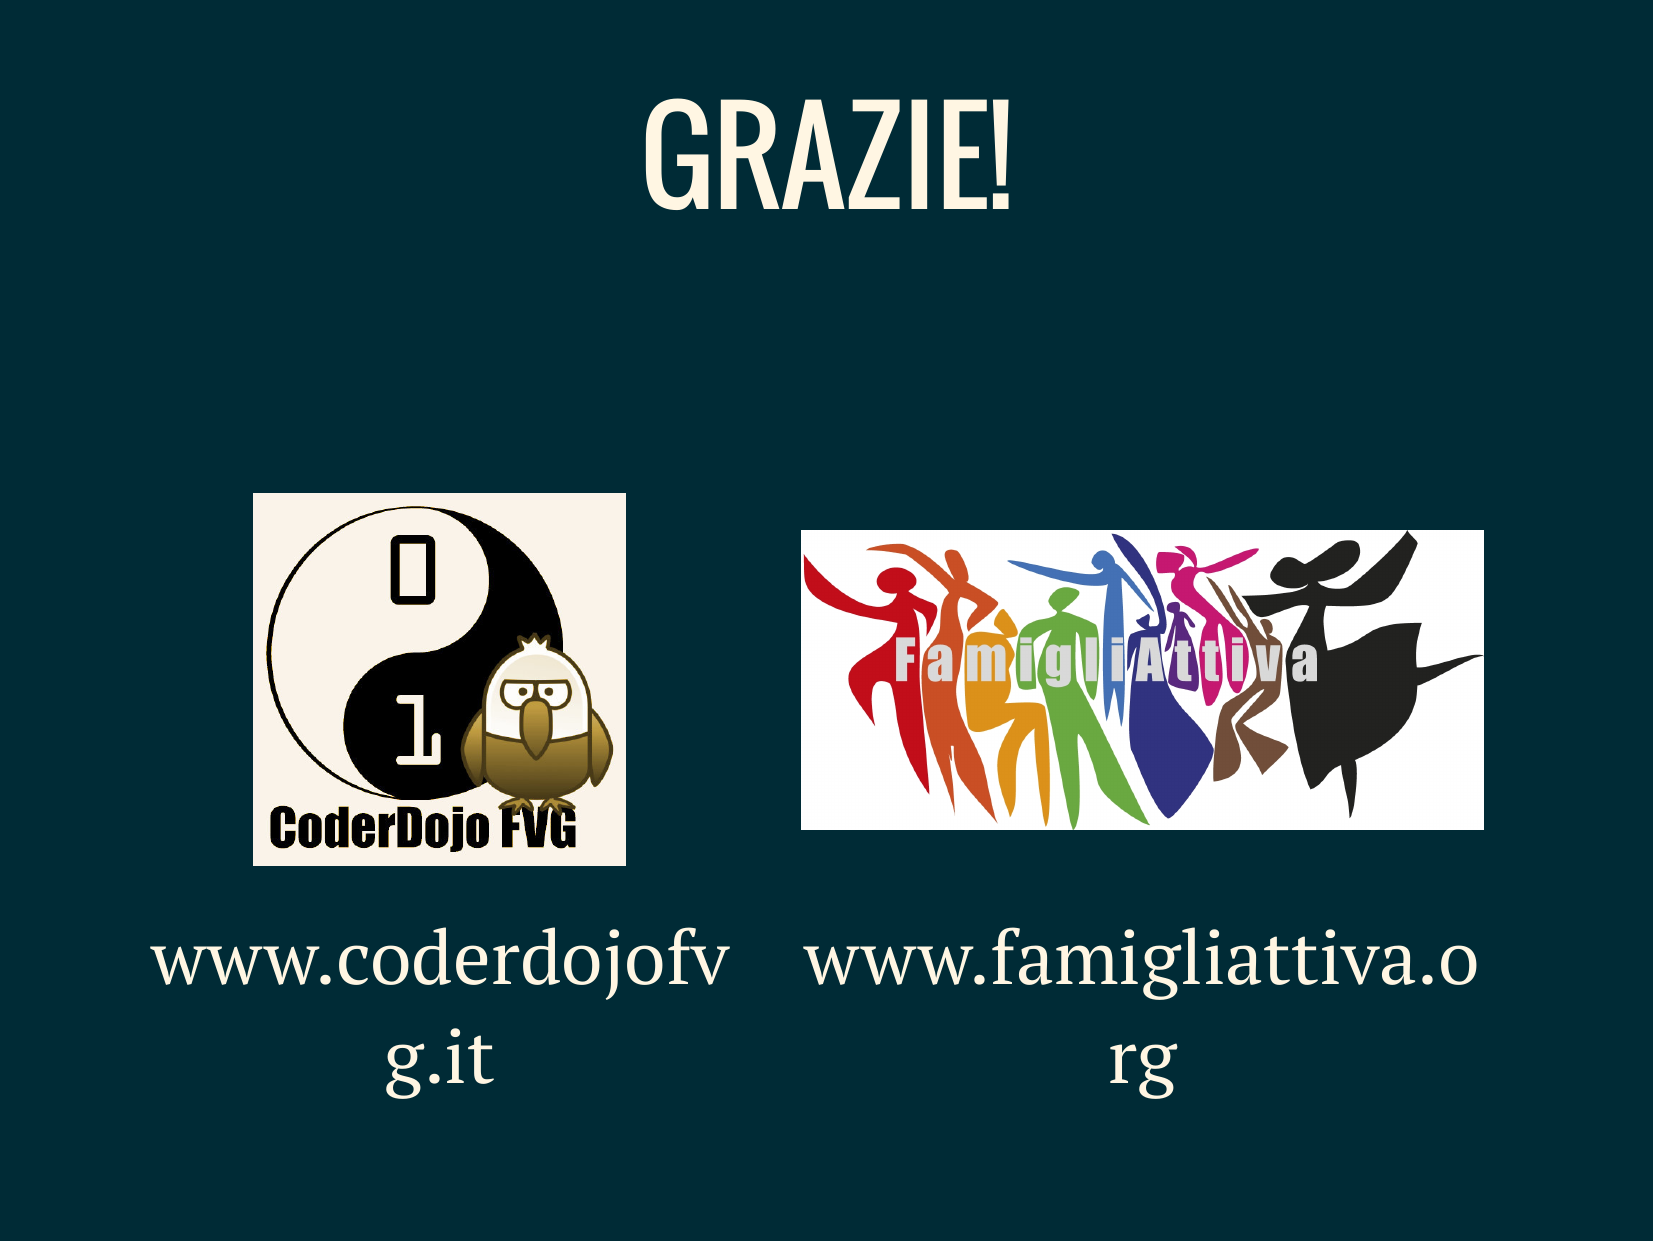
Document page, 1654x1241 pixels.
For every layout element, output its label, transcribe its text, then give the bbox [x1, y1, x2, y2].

picture [802, 531, 1483, 829]
picture [254, 494, 625, 865]
title Grazie! [82, 49, 1571, 257]
text_box www.famigliattiva.org [803, 906, 1483, 1106]
text_box www.coderdojofvg.it [147, 906, 733, 1106]
